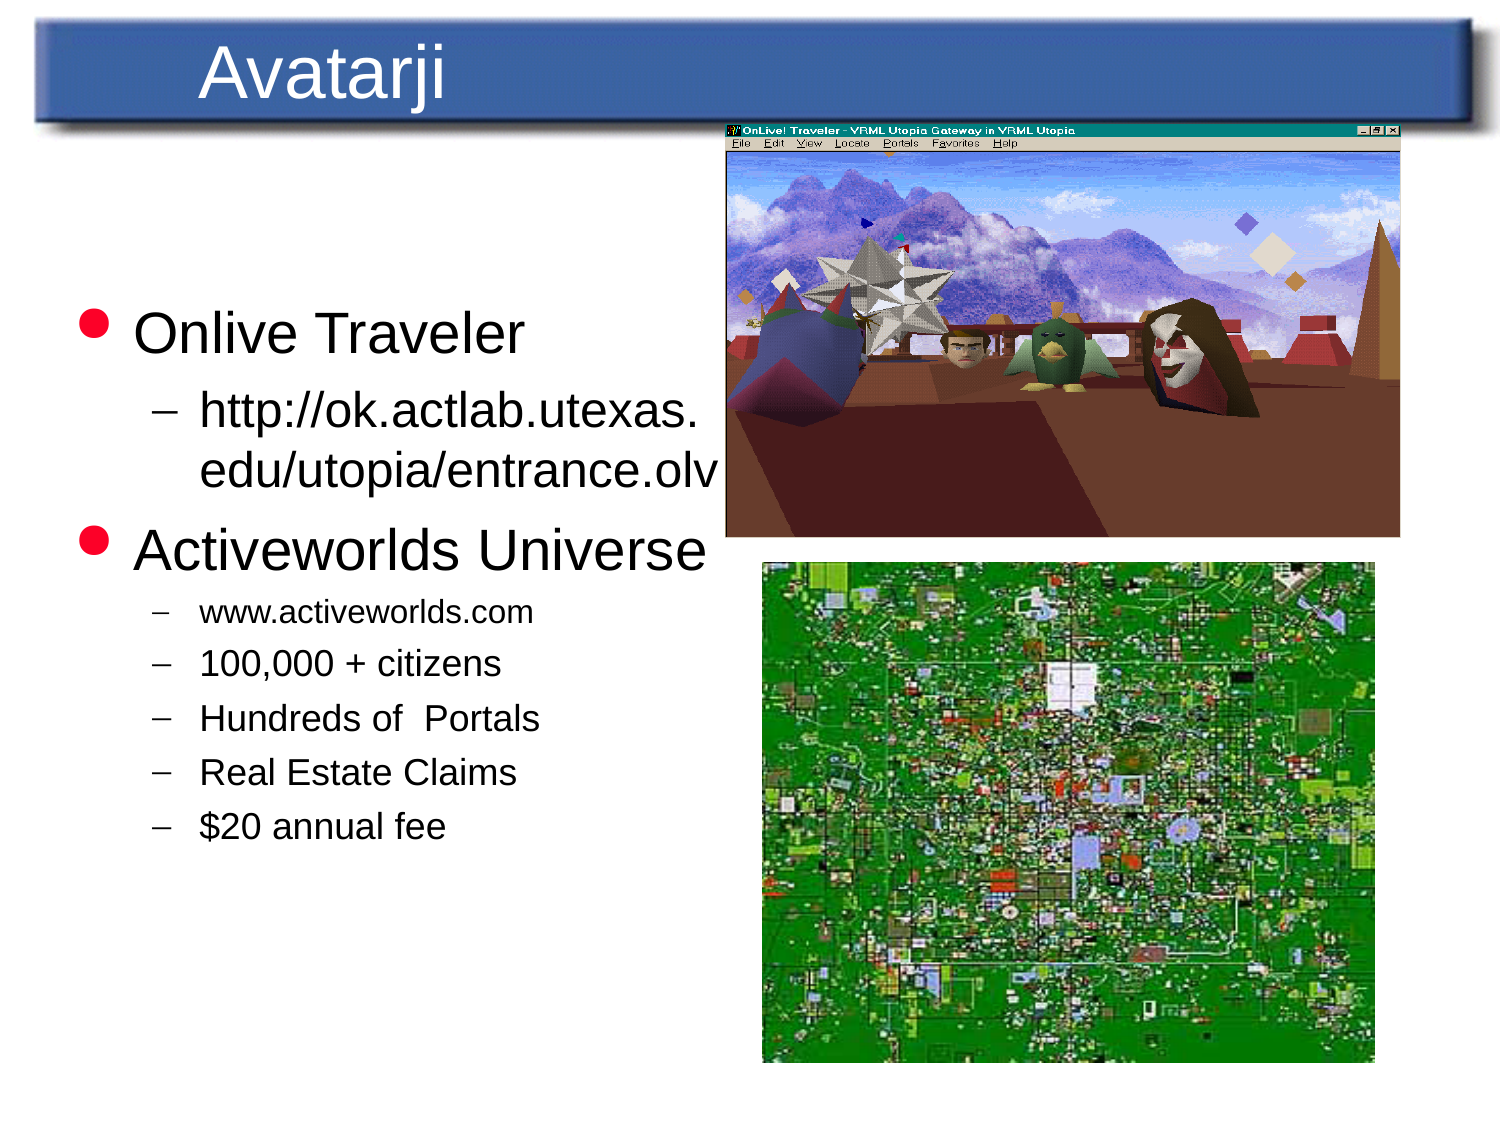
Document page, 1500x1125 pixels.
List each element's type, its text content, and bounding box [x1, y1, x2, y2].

list Onlive Traveler http://ok.actlab.utexas. edu/utopia/entrance.olv Activeworlds Universe www.activeworlds.com 100,000 + citizens Hundreds of Portals Real Estate Claims $20 annual fee [62, 287, 963, 910]
chart [762, 562, 1375, 1063]
picture [33, 15, 1500, 538]
title Avatarji [183, 0, 1449, 138]
